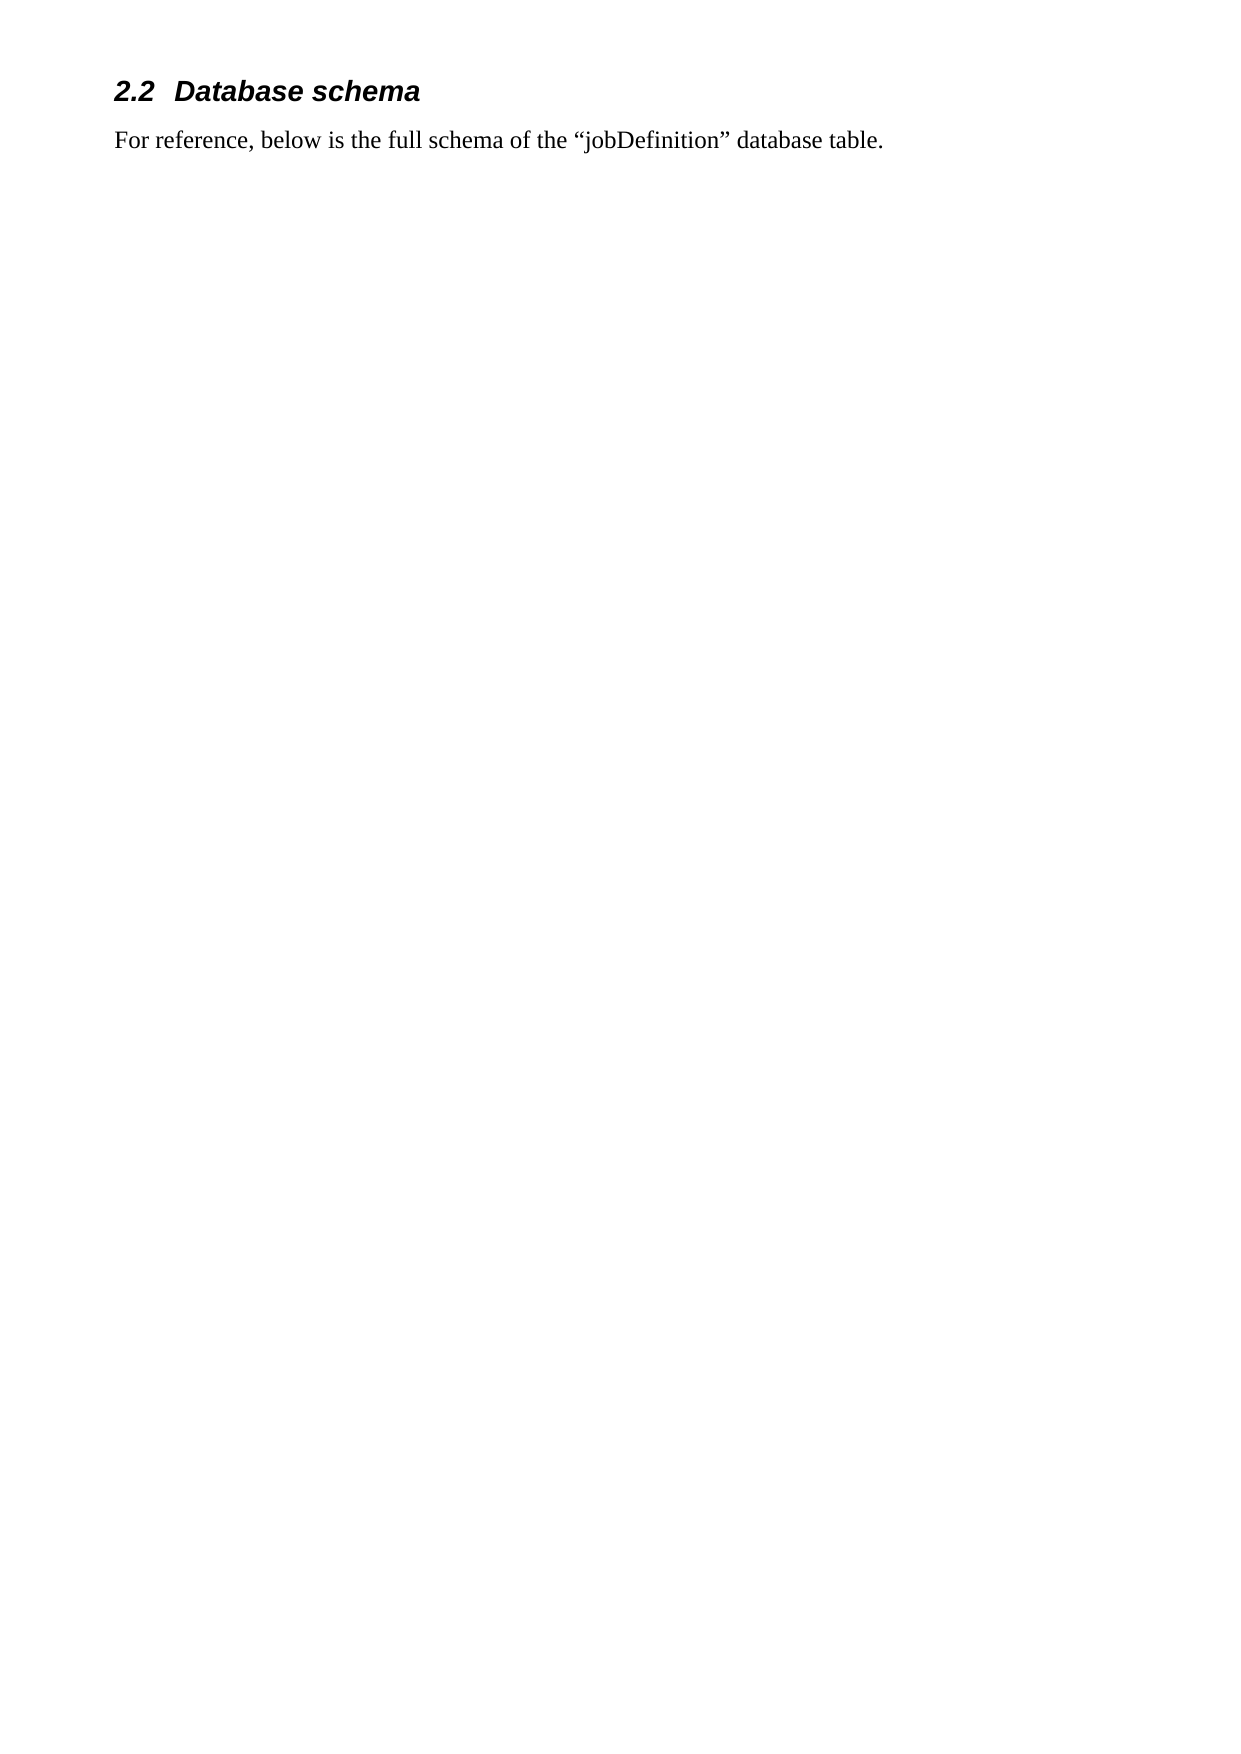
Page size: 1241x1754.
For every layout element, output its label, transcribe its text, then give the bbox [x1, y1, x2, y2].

text For reference, below is the full schema of the “jobDefinition” database table. [114, 126, 1122, 154]
subtitle Database schema [114, 75, 1122, 108]
